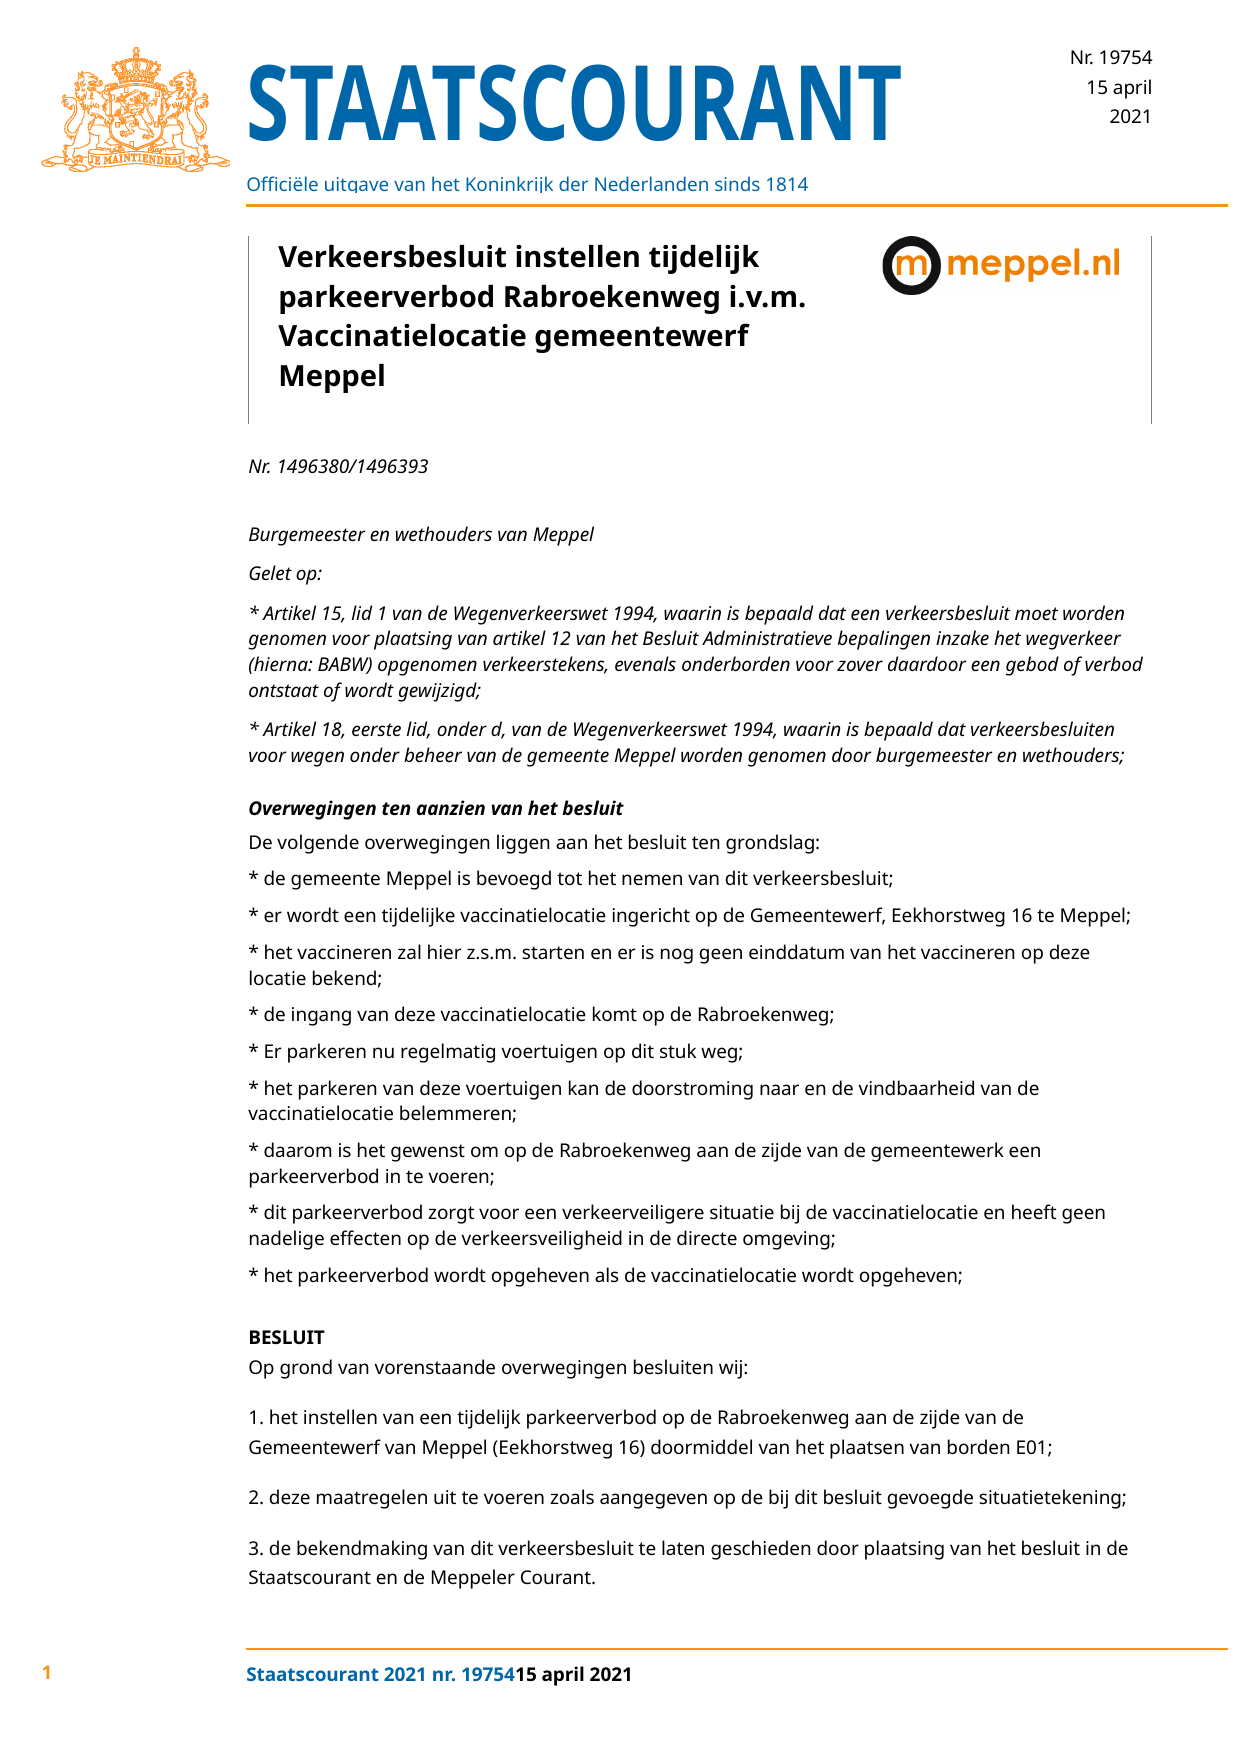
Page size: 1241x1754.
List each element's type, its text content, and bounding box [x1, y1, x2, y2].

text Burgemeester en wethouders van Meppel [248, 521, 1152, 547]
text * Artikel 18, eerste lid, onder d, van de Wegenverkeerswet 1994, waarin is bepaald dat verkeersbesluiten voor wegen onder beheer van de gemeente Meppel worden genomen door burgemeester en wethouders; [248, 716, 1152, 768]
text * Artikel 15, lid 1 van de Wegenverkeerswet 1994, waarin is bepaald dat een verkeersbesluit moet worden genomen voor plaatsing van artikel 12 van het Besluit Administratieve bepalingen inzake het wegverkeer (hierna: BABW) opgenomen verkeerstekens, evenals onderborden voor zover daardoor een gebod of verbod ontstaat of wordt gewijzigd; [248, 600, 1152, 703]
text * er wordt een tijdelijke vaccinatielocatie ingericht op de Gemeentewerf, Eekhorstweg 16 te Meppel; [248, 902, 1152, 928]
text 3. de bekendmaking van dit verkeersbesluit te laten geschieden door plaatsing van het besluit in de Staatscourant en de Meppeler Courant. [248, 1535, 1152, 1590]
text * het parkeerverbod wordt opgeheven als de vaccinatielocatie wordt opgeheven; [248, 1262, 1152, 1288]
text Gelet op: [248, 561, 1152, 586]
text * daarom is het gewenst om op de Rabroekenweg aan de zijde van de gemeentewerk een parkeerverbod in te voeren; [248, 1137, 1152, 1188]
text * dit parkeerverbod zorgt voor een verkeerveiligere situatie bij de vaccinatielocatie en heeft geen nadelige effecten op de verkeersveiligheid in de directe omgeving; [248, 1199, 1152, 1251]
text * de ingang van deze vaccinatielocatie komt op de Rabroekenweg; [248, 1001, 1152, 1027]
table_header [850, 236, 1151, 424]
text * de gemeente Meppel is bevoegd tot het nemen van dit verkeersbesluit; [248, 866, 1152, 891]
text BESLUIT [248, 1324, 1152, 1350]
picture [882, 236, 1119, 295]
text * het parkeren van deze voertuigen kan de doorstroming naar en de vindbaarheid van de vaccinatielocatie belemmeren; [248, 1075, 1152, 1126]
text * Er parkeren nu regelmatig voertuigen op dit stuk weg; [248, 1038, 1152, 1064]
text De volgende overwegingen liggen aan het besluit ten grondslag: [248, 829, 1152, 855]
text 2. deze maatregelen uit te voeren zoals aangegeven op de bij dit besluit gevoegde situatietekening; [248, 1484, 1152, 1510]
text 1. het instellen van een tijdelijk parkeerverbod op de Rabroekenweg aan de zijde van de Gemeentewerf van Meppel (Eekhorstweg 16) doormiddel van het plaatsen van borden E01; [248, 1404, 1152, 1460]
table_header Verkeersbesluit instellen tijdelijk parkeerverbod Rabroekenweg i.v.m. Vaccinatielocatie gemeentewerf Meppel [249, 236, 850, 424]
text Nr. 1496380/1496393 [248, 454, 1152, 479]
text Overwegingen ten aanzien van het besluit [248, 795, 1152, 821]
text Op grond van vorenstaande overwegingen besluiten wij: [248, 1354, 1152, 1380]
picture [41, 47, 231, 172]
text * het vaccineren zal hier z.s.m. starten en er is nog geen einddatum van het vaccineren op deze locatie bekend; [248, 939, 1152, 990]
